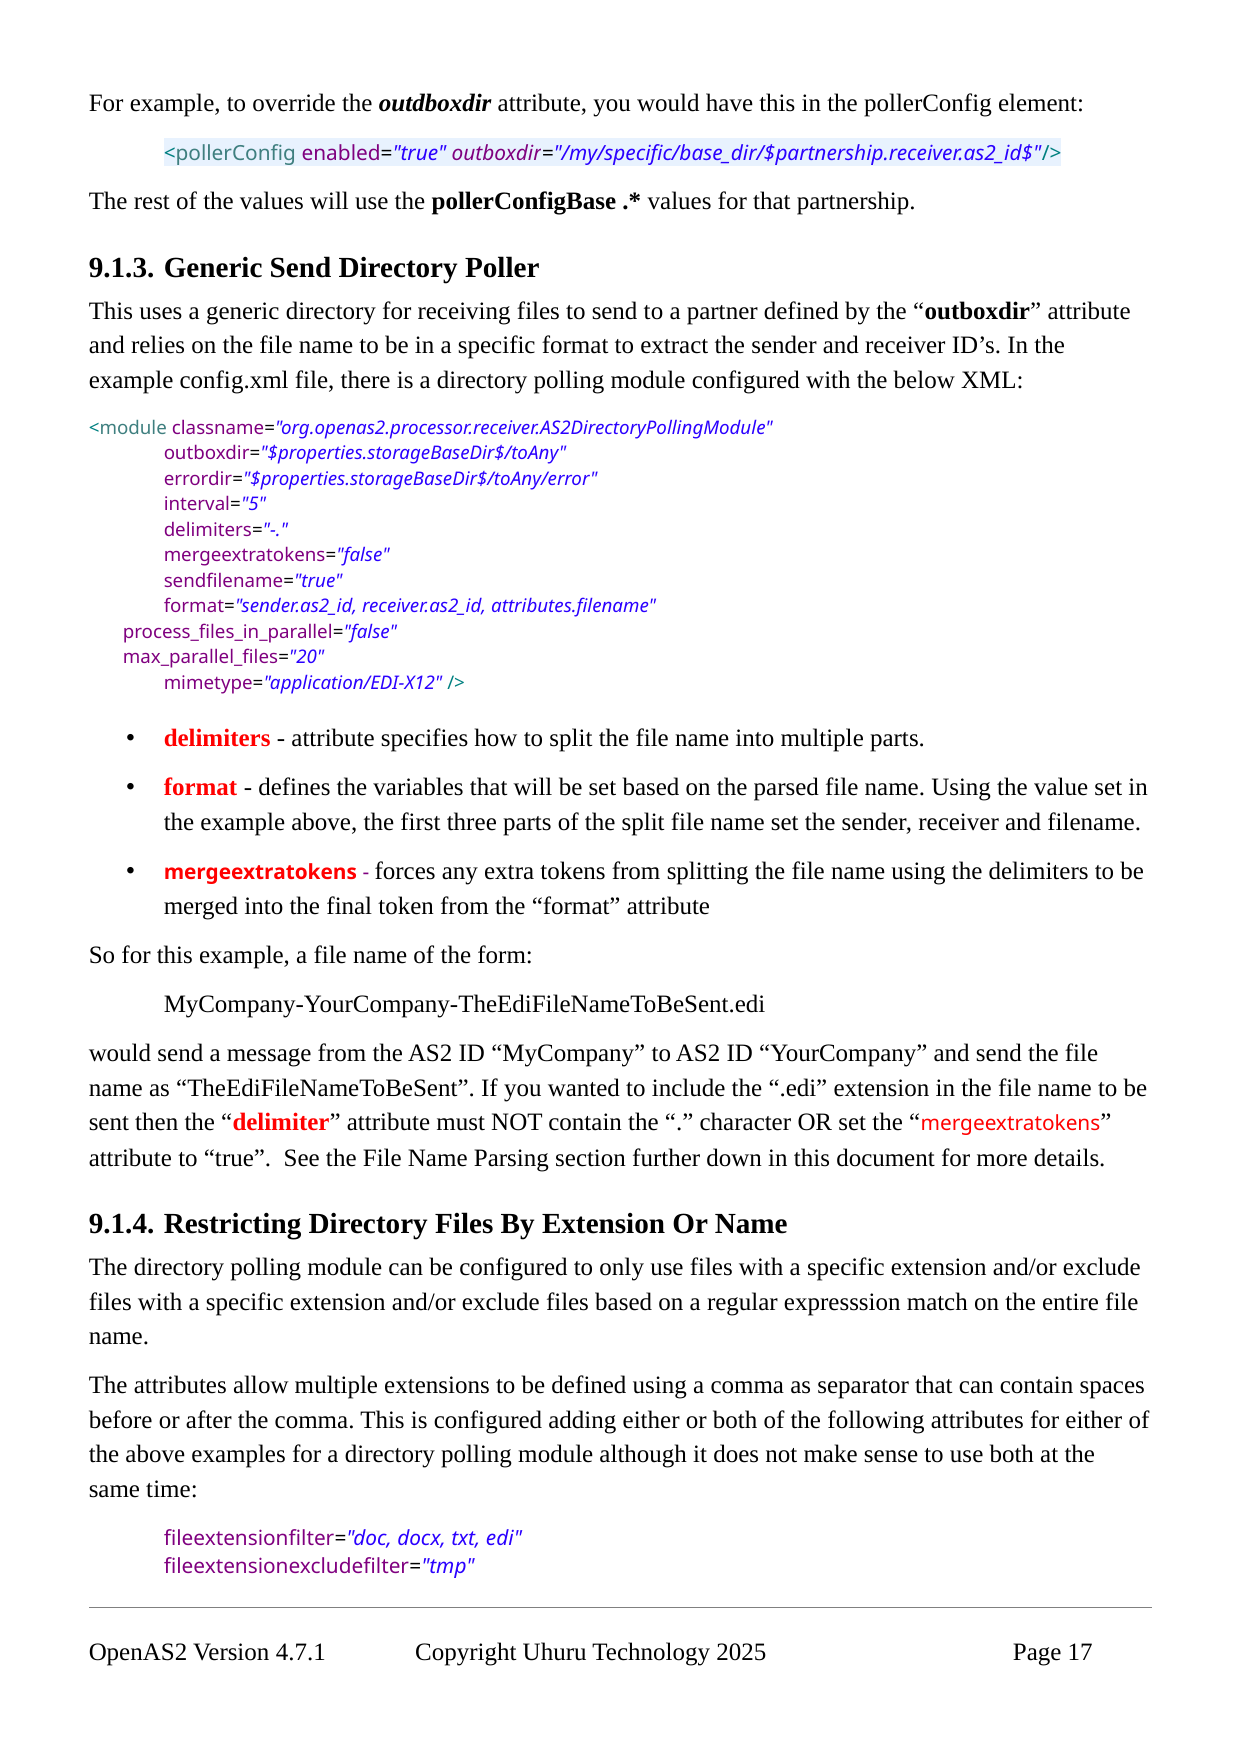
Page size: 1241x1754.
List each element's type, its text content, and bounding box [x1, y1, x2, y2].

text fileextensionexcludefilter="tmp" [88, 1551, 1152, 1580]
text interval="5" [88, 491, 1152, 516]
list delimiters - attribute specifies how to split the file name into multiple parts. [126, 723, 1152, 752]
text sendfilename="true" [88, 567, 1152, 593]
text The directory polling module can be configured to only use files with a specific extension and/or exclude files with a specific extension and/or exclude files based on a regular expresssion match on the entire file name. [88, 1252, 1152, 1350]
text would send a message from the AS2 ID “MyCompany” to AS2 ID “YourCompany” and send the file name as “TheEdiFileNameToBeSent”. If you wanted to include the “.edi” extension in the file name to be sent then the “delimiter” attribute must NOT contain the “.” character OR set the “mergeextratokens” attribute to “true”. See the File Name Parsing section further down in this document for more details. [88, 1038, 1152, 1171]
text outboxdir="$properties.storageBaseDir$/toAny" [88, 439, 1152, 465]
text format="sender.as2_id, receiver.as2_id, attributes.filename" [88, 593, 1152, 618]
subtitle Restricting Directory Files By Extension Or Name [88, 1206, 1152, 1240]
text The rest of the values will use the pollerConfigBase .* values for that partnership. [88, 186, 1152, 215]
text The attributes allow multiple extensions to be defined using a comma as separator that can contain spaces before or after the comma. This is configured adding either or both of the following attributes for either of the above examples for a directory polling module although it does not make sense to use both at the same time: [88, 1370, 1152, 1502]
text <pollerConfig enabled="true" outboxdir="/my/specific/base_dir/$partnership.receiver.as2_id$"/> [163, 138, 1152, 166]
text process_files_in_parallel="false" [88, 618, 1152, 644]
text delimiters="-." [88, 516, 1152, 542]
text mimetype="application/EDI-X12" /> [88, 669, 1152, 695]
list format - defines the variables that will be set based on the parsed file name. Using the value set in the example above, the first three parts of the split file name set the sender, receiver and filename. [126, 772, 1152, 836]
text So for this example, a file name of the form: [88, 940, 1152, 969]
text This uses a generic directory for receiving files to send to a partner defined by the “outboxdir” attribute and relies on the file name to be in a specific format to extract the sender and receiver ID’s. In the example config.xml file, there is a directory polling module configured with the below XML: [88, 296, 1152, 394]
text errordir="$properties.storageBaseDir$/toAny/error" [88, 465, 1152, 491]
text For example, to override the outdboxdir attribute, you would have this in the pollerConfig element: [88, 88, 1152, 117]
text max_parallel_files="20" [88, 644, 1152, 669]
list mergeextratokens - forces any extra tokens from splitting the file name using the delimiters to be merged into the final token from the “format” attribute [126, 856, 1152, 920]
text MyCompany-YourCompany-TheEdiFileNameToBeSent.edi [163, 989, 1152, 1018]
text fileextensionfilter="doc, docx, txt, edi" [88, 1523, 1152, 1551]
subtitle Generic Send Directory Poller [88, 250, 1152, 283]
text mergeextratokens="false" [88, 542, 1152, 567]
text <module classname="org.openas2.processor.receiver.AS2DirectoryPollingModule" [88, 414, 1152, 439]
